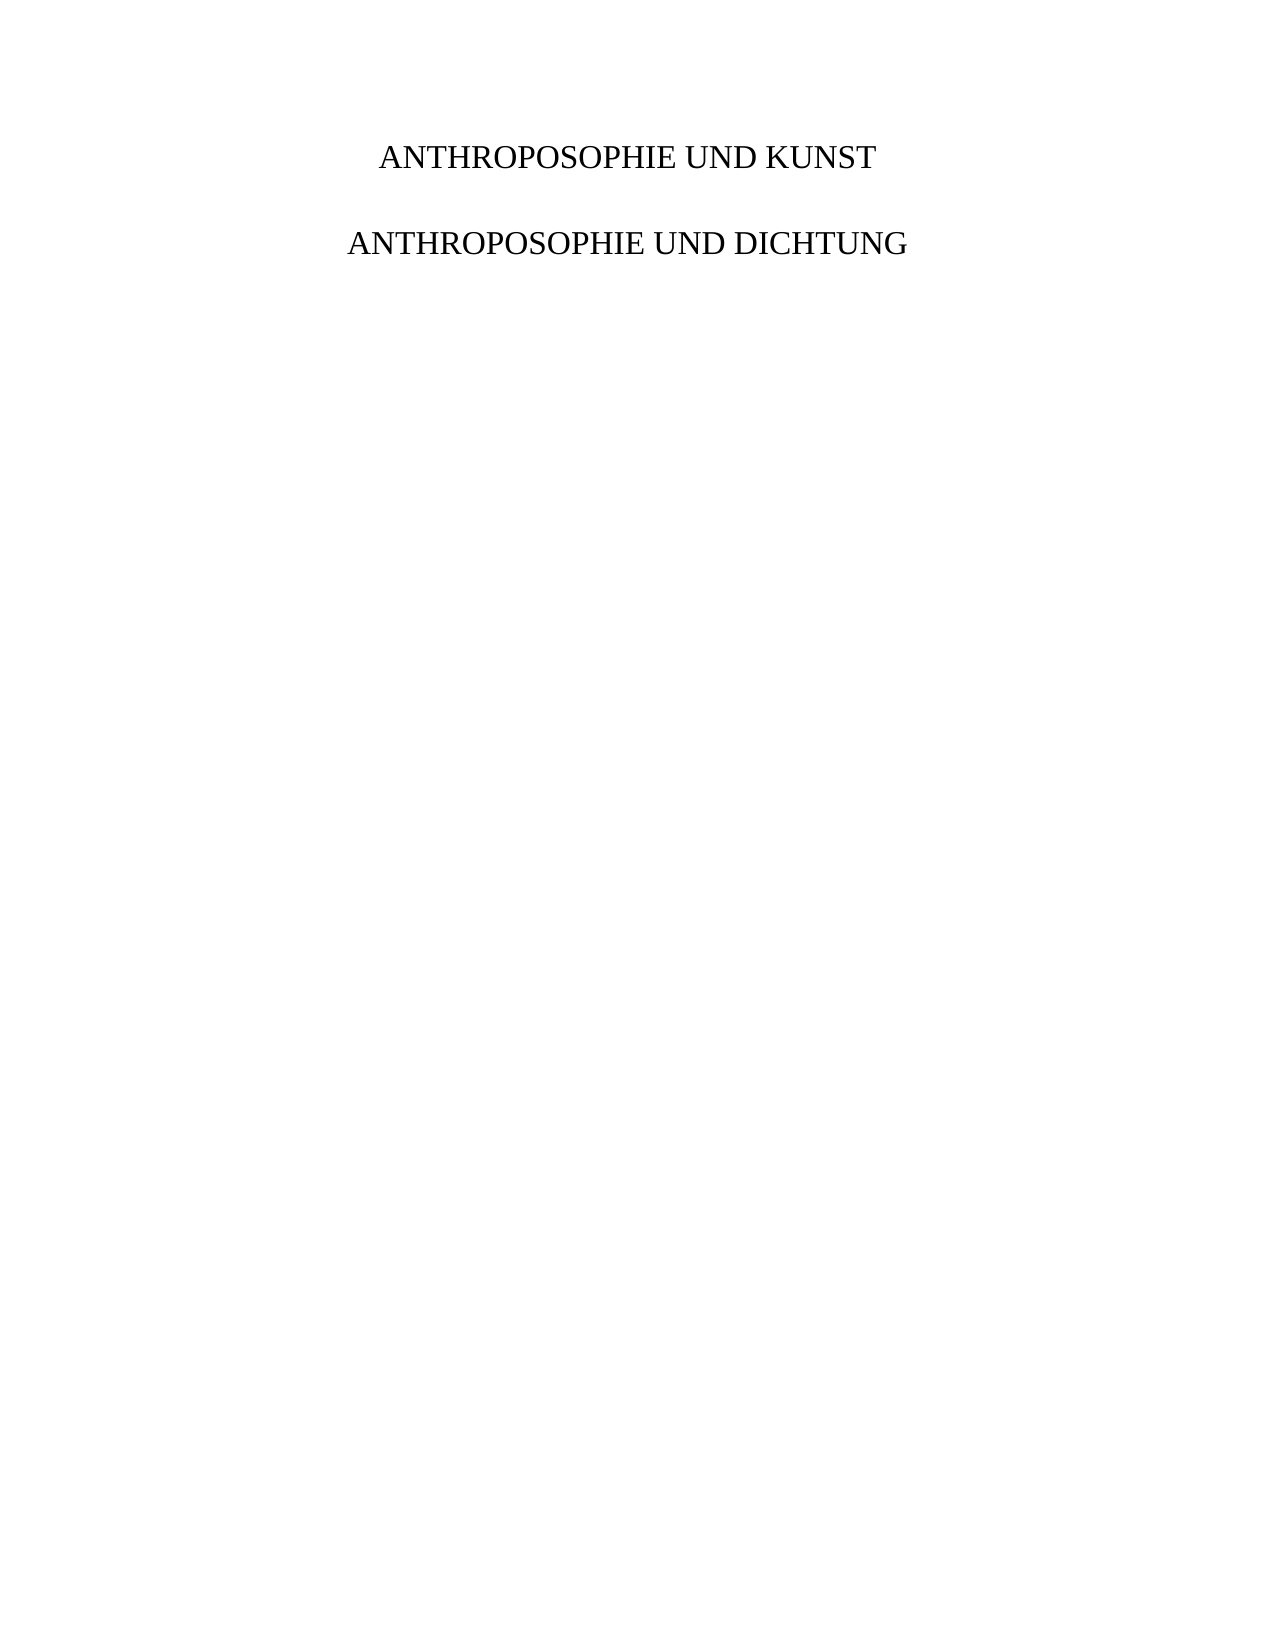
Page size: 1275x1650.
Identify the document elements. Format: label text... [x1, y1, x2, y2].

text ANTHROPOSOPHIE UND DICHTUNG [144, 223, 1110, 261]
text ANTHROPOSOPHIE UND KUNST [144, 137, 1110, 175]
